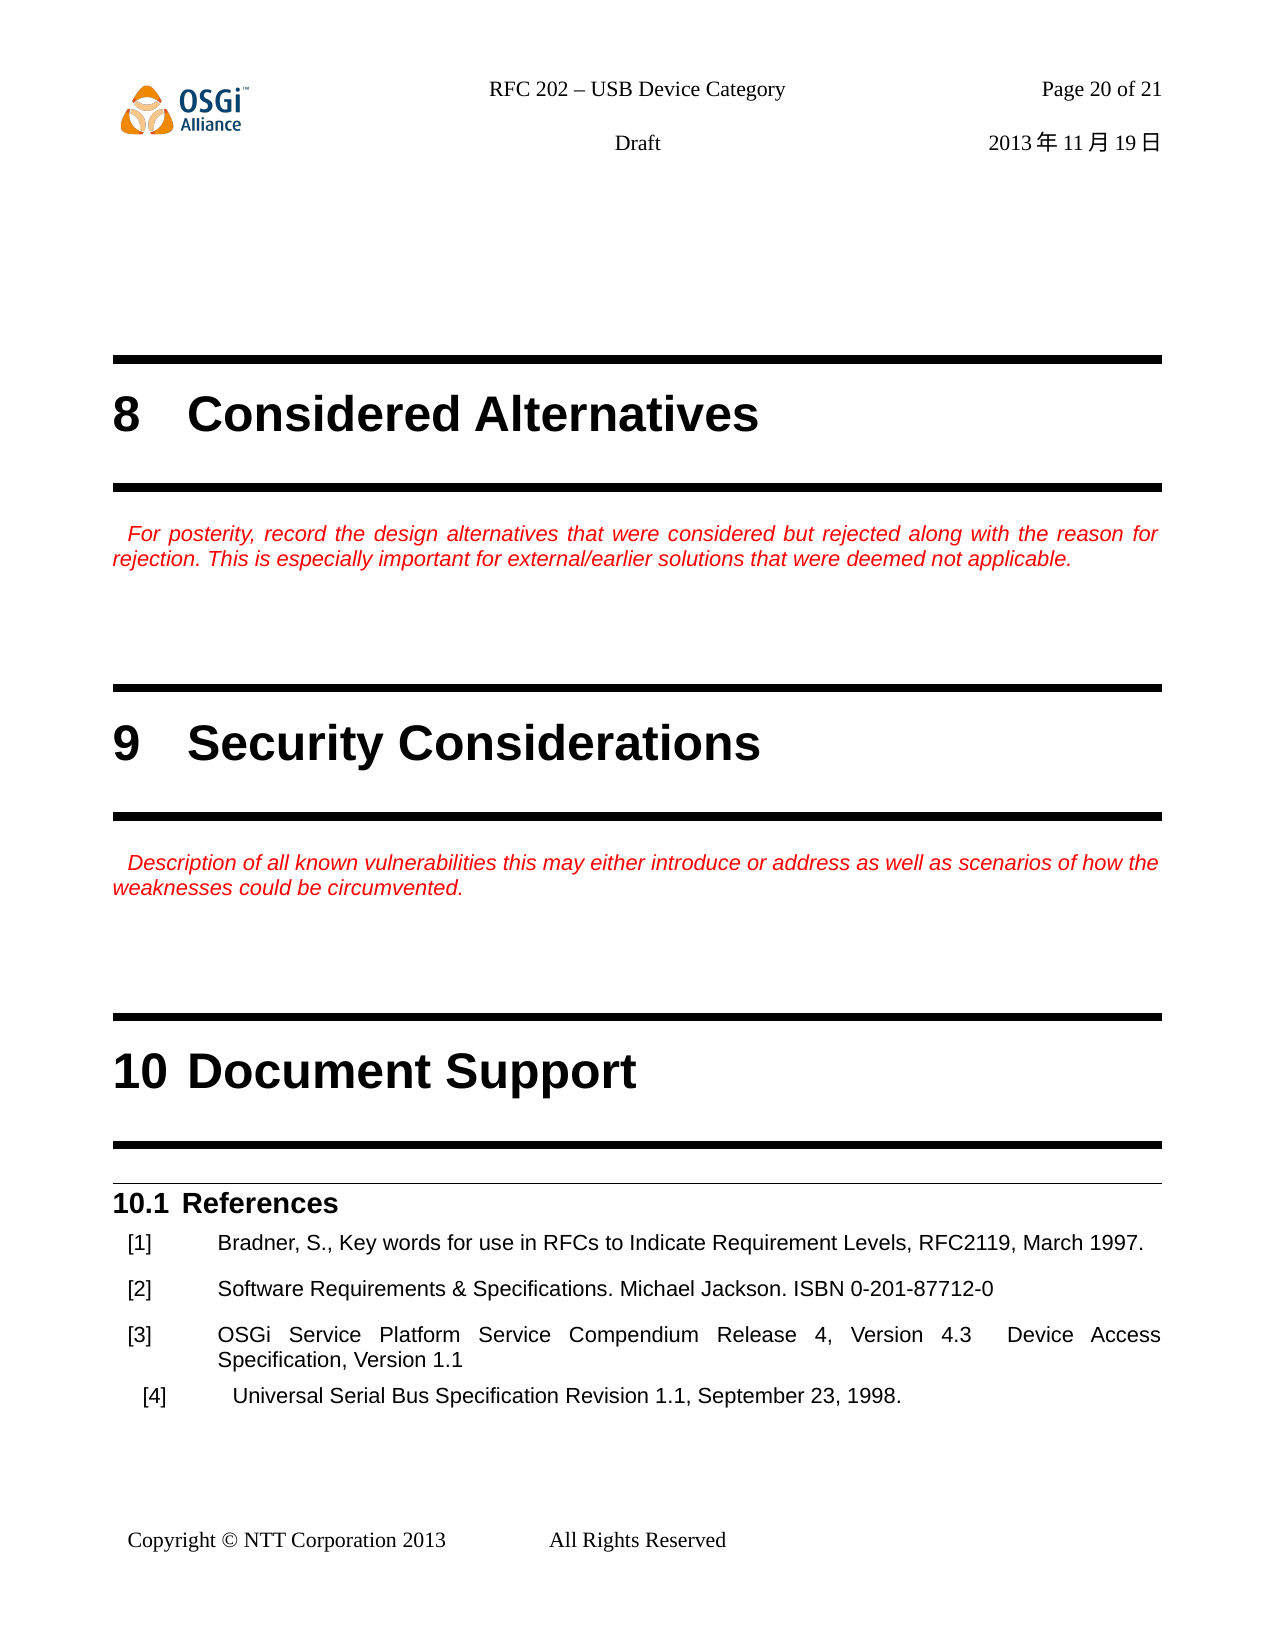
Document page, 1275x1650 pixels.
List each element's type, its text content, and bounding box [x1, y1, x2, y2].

text Description of all known vulnerabilities this may either introduce or address as well as scenarios of how the weaknesses could be circumvented. [112, 850, 1162, 900]
subtitle References [112, 1184, 1162, 1219]
list Universal Serial Bus Specification Revision 1.1, September 23, 1998. [127, 1383, 1162, 1408]
picture [113, 78, 257, 142]
subtitle Security Considerations [112, 685, 1162, 821]
list Software Requirements & Specifications. Michael Jackson. ISBN 0-201-87712-0 [127, 1276, 1162, 1301]
subtitle Considered Alternatives [112, 356, 1162, 492]
subtitle Document Support [112, 1014, 1162, 1149]
list Bradner, S., Key words for use in RFCs to Indicate Requirement Levels, RFC2119, March 1997. [127, 1230, 1162, 1255]
text For posterity, record the design alternatives that were considered but rejected along with the reason for rejection. This is especially important for external/earlier solutions that were deemed not applicable. [112, 521, 1162, 571]
list OSGi Service Platform Service Compendium Release 4, Version 4.3 Device Access Specification, Version 1.1 [127, 1322, 1162, 1372]
